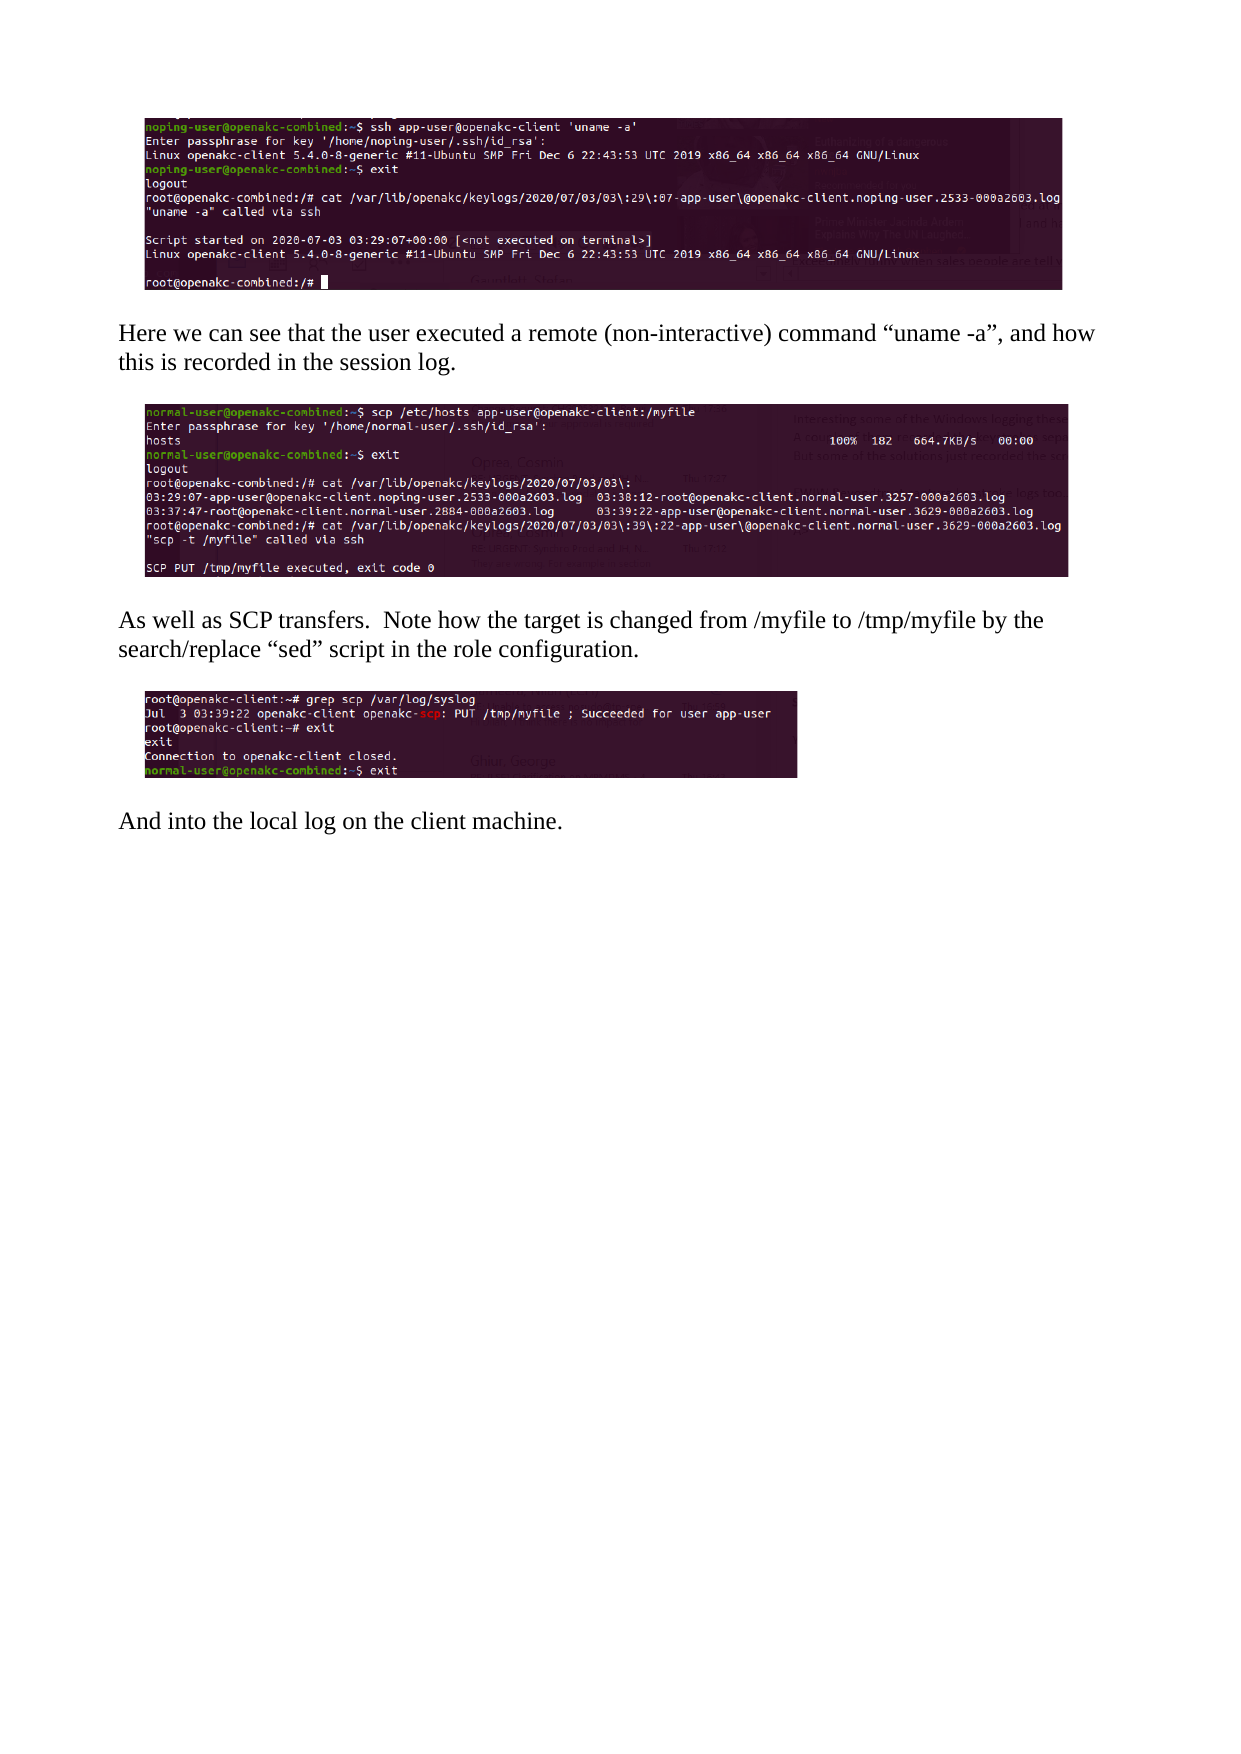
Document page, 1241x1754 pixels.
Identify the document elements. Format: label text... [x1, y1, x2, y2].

picture [144, 118, 1063, 290]
text As well as SCP transfers. Note how the target is changed from /myfile to /tmp/myfile by the search/replace “sed” script in the role configuration. [118, 605, 1122, 662]
picture [144, 691, 798, 778]
text And into the local log on the client machine. [118, 806, 1122, 835]
text Here we can see that the user executed a remote (non-interactive) command “uname -a”, and how this is recorded in the session log. [118, 318, 1122, 376]
picture [144, 404, 1069, 577]
